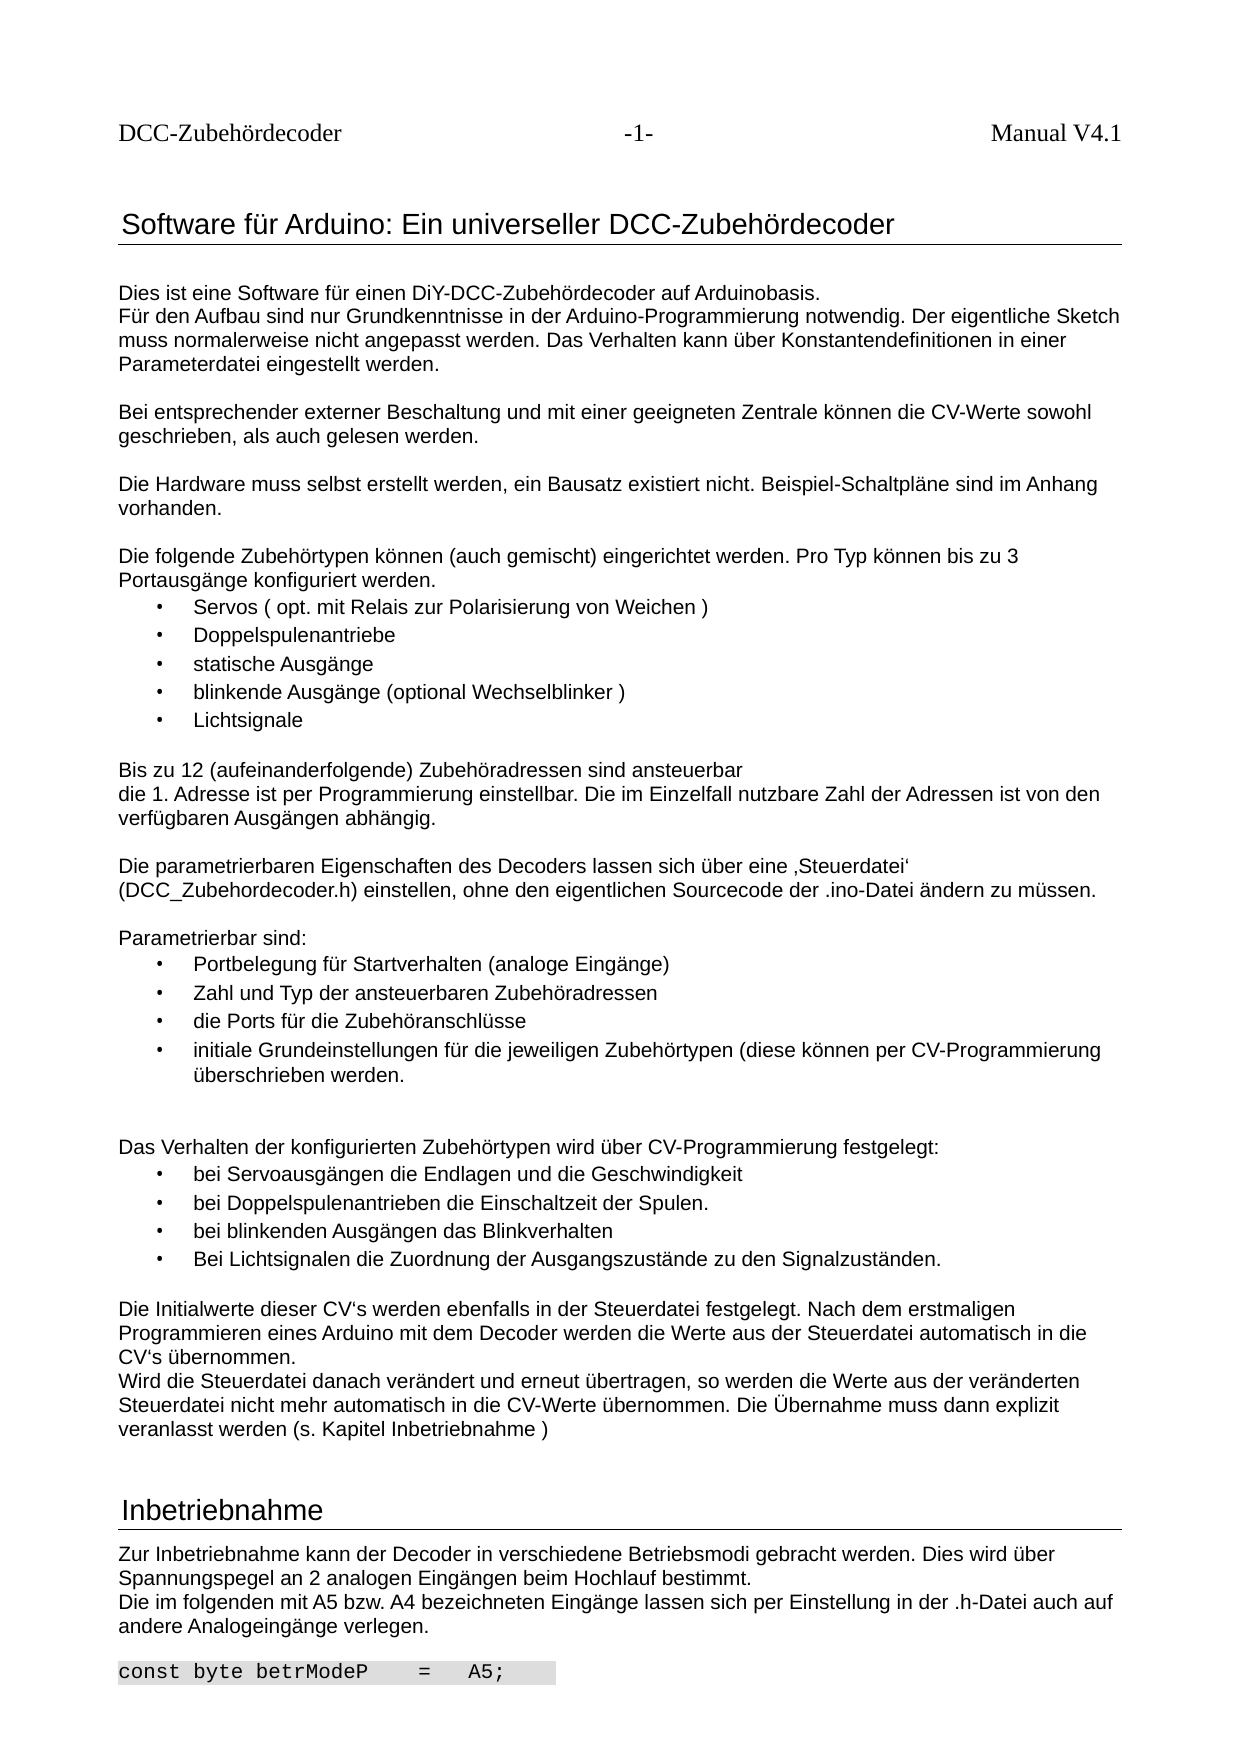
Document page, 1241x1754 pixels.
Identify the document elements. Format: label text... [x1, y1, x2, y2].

text Für den Aufbau sind nur Grundkenntnisse in der Arduino-Programmierung notwendig. Der eigentliche Sketch muss normalerweise nicht angepasst werden. Das Verhalten kann über Konstantendefinitionen in einer Parameterdatei eingestellt werden. [118, 304, 1122, 376]
text Die folgende Zubehörtypen können (auch gemischt) eingerichtet werden. Pro Typ können bis zu 3 Portausgänge konfiguriert werden. [118, 544, 1122, 592]
list die Ports für die Zubehöranschlüsse [156, 1006, 1122, 1035]
list statische Ausgänge [156, 649, 1122, 677]
list bei blinkenden Ausgängen das Blinkverhalten [156, 1216, 1122, 1244]
text Die Initialwerte dieser CV‘s werden ebenfalls in der Steuerdatei festgelegt. Nach dem erstmaligen Programmieren eines Arduino mit dem Decoder werden die Werte aus der Steuerdatei automatisch in die CV‘s übernommen. [118, 1297, 1122, 1369]
list Bei Lichtsignalen die Zuordnung der Ausgangszustände zu den Signalzuständen. [156, 1244, 1122, 1273]
text Zur Inbetriebnahme kann der Decoder in verschiedene Betriebsmodi gebracht werden. Dies wird über Spannungspegel an 2 analogen Eingängen beim Hochlauf bestimmt. [118, 1542, 1122, 1589]
list Portbelegung für Startverhalten (analoge Eingänge) [156, 949, 1122, 978]
subtitle Software für Arduino: Ein universeller DCC-Zubehördecoder [118, 204, 1122, 244]
list Doppelspulenantriebe [156, 620, 1122, 649]
list Lichtsignale [156, 706, 1122, 734]
list Servos ( opt. mit Relais zur Polarisierung von Weichen ) [156, 592, 1122, 620]
list initiale Grundeinstellungen für die jeweiligen Zubehörtypen (diese können per CV-Programmierung überschrieben werden. [156, 1035, 1122, 1087]
subtitle Inbetriebnahme [118, 1489, 1122, 1529]
text Das Verhalten der konfigurierten Zubehörtypen wird über CV-Programmierung festgelegt: [118, 1111, 1122, 1159]
list bei Doppelspulenantrieben die Einschaltzeit der Spulen. [156, 1188, 1122, 1216]
text const byte betrModeP = A5; [118, 1661, 1122, 1685]
list blinkende Ausgänge (optional Wechselblinker ) [156, 677, 1122, 706]
text Wird die Steuerdatei danach verändert und erneut übertragen, so werden die Werte aus der veränderten Steuerdatei nicht mehr automatisch in die CV-Werte übernommen. Die Übernahme muss dann explizit veranlasst werden (s. Kapitel Inbetriebnahme ) [118, 1369, 1122, 1441]
text Parametrierbar sind: [118, 926, 1122, 949]
text Die Hardware muss selbst erstellt werden, ein Bausatz existiert nicht. Beispiel-Schaltpläne sind im Anhang vorhanden. [118, 472, 1122, 520]
text Die im folgenden mit A5 bzw. A4 bezeichneten Eingänge lassen sich per Einstellung in der .h-Datei auch auf andere Analogeingänge verlegen. [118, 1589, 1122, 1637]
text Bis zu 12 (aufeinanderfolgende) Zubehöradressen sind ansteuerbar die 1. Adresse ist per Programmierung einstellbar. Die im Einzelfall nutzbare Zahl der Adressen ist von den verfügbaren Ausgängen abhängig. [118, 758, 1122, 830]
text Bei entsprechender externer Beschaltung und mit einer geeigneten Zentrale können die CV-Werte sowohl geschrieben, als auch gelesen werden. [118, 400, 1122, 448]
list bei Servoausgängen die Endlagen und die Geschwindigkeit [156, 1159, 1122, 1188]
text Die parametrierbaren Eigenschaften des Decoders lassen sich über eine ‚Steuerdatei‘ (DCC_Zubehordecoder.h) einstellen, ohne den eigentlichen Sourcecode der .ino-Datei ändern zu müssen. [118, 830, 1122, 902]
text Dies ist eine Software für einen DiY-DCC-Zubehördecoder auf Arduinobasis. [118, 280, 1122, 304]
list Zahl und Typ der ansteuerbaren Zubehöradressen [156, 978, 1122, 1006]
